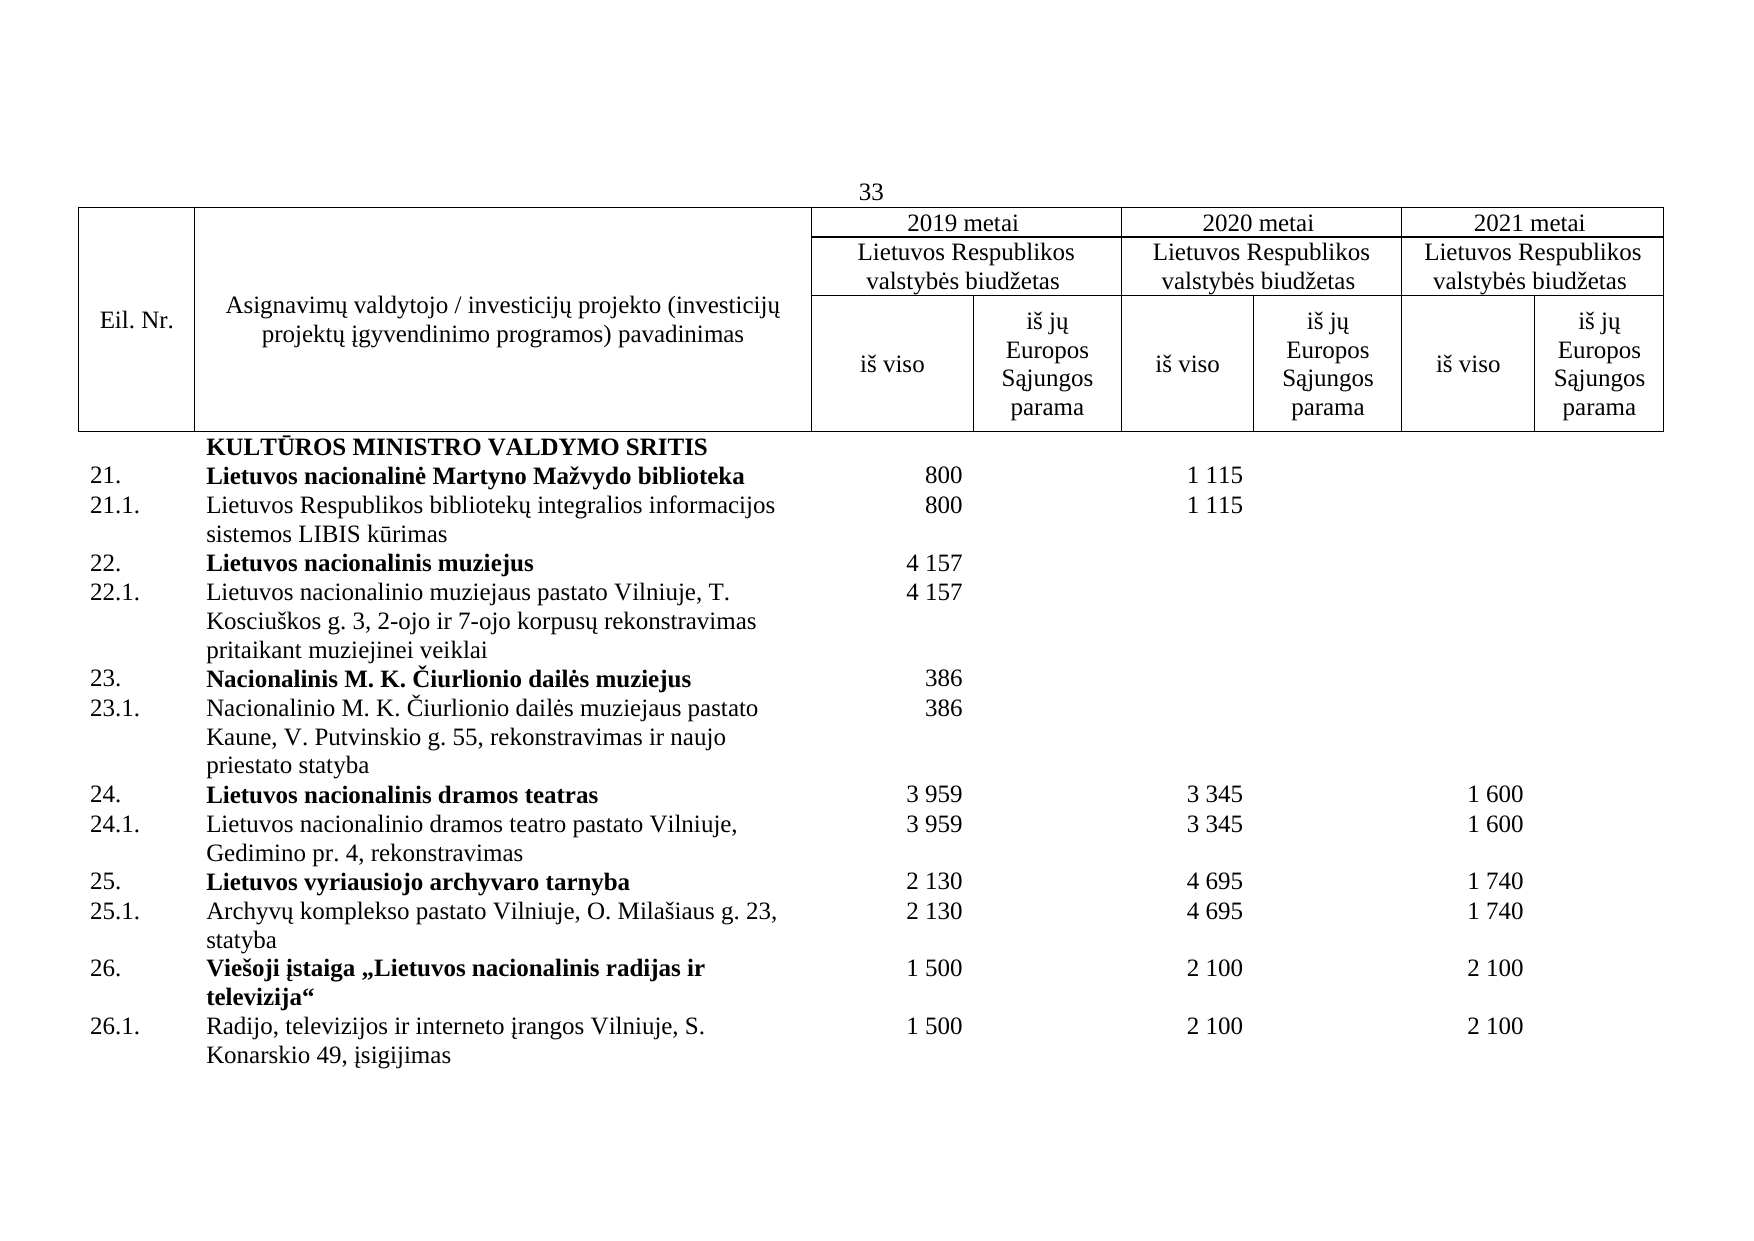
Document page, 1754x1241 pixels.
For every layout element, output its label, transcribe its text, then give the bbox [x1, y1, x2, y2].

table_cell [1402, 548, 1534, 577]
table_header Eil. Nr. [79, 208, 194, 431]
table_cell [973, 432, 1121, 461]
table_cell Lietuvos Respublikos bibliotekų integralios informacijos sistemos LIBIS kūrimas [195, 490, 811, 548]
table_cell [1254, 866, 1402, 896]
table_cell 3 345 [1121, 809, 1254, 866]
table_cell Lietuvos nacionalinė Martyno Mažvydo biblioteka [195, 461, 811, 490]
table_cell [1402, 577, 1534, 663]
table_cell 800 [811, 461, 973, 490]
table_cell iš jų Europos Sąjungos parama [974, 296, 1121, 431]
table_cell 22. [79, 548, 195, 577]
table_cell 2 130 [811, 866, 973, 896]
table_cell [973, 548, 1121, 577]
table_cell 21.1. [79, 490, 195, 548]
table_cell [1535, 490, 1664, 548]
table_cell [973, 809, 1121, 866]
table_cell 1 500 [811, 954, 973, 1011]
table_cell [1254, 577, 1402, 663]
table_cell iš jų Europos Sąjungos parama [1254, 296, 1401, 431]
table_cell [973, 664, 1121, 693]
table_cell [1254, 954, 1402, 1011]
table_cell [1535, 896, 1664, 953]
table_cell Lietuvos Respublikos valstybės biudžetas [1402, 238, 1663, 295]
table_cell 26.1. [79, 1011, 195, 1068]
table_cell [1121, 577, 1254, 663]
table_cell [973, 693, 1121, 779]
table_cell 25.1. [79, 896, 195, 953]
table_cell 2 130 [811, 896, 973, 953]
table_cell 1 115 [1121, 461, 1254, 490]
table_cell [1402, 490, 1534, 548]
table_cell Nacionalinis M. K. Čiurlionio dailės muziejus [195, 664, 811, 693]
table_cell 1 500 [811, 1011, 973, 1068]
table_cell 1 600 [1402, 779, 1534, 809]
table_header Asignavimų valdytojo / investicijų projekto (investicijų projektų įgyvendinimo programos) pavadinimas [195, 208, 811, 431]
table_cell 22.1. [79, 577, 195, 663]
table_cell iš jų Europos Sąjungos parama [1535, 296, 1663, 431]
table_cell [1254, 779, 1402, 809]
table_cell [1535, 1011, 1664, 1068]
table_cell [1254, 432, 1402, 461]
table_cell Lietuvos Respublikos valstybės biudžetas [1122, 238, 1401, 295]
table_cell [79, 432, 195, 461]
table_cell 2 100 [1402, 954, 1534, 1011]
table_cell [1254, 461, 1402, 490]
table_cell [1254, 693, 1402, 779]
table_cell Lietuvos vyriausiojo archyvaro tarnyba [195, 866, 811, 896]
table_cell Viešoji įstaiga „Lietuvos nacionalinis radijas ir televizija“ [195, 954, 811, 1011]
table_cell [1535, 954, 1664, 1011]
table_cell [1121, 693, 1254, 779]
table_cell iš viso [1402, 296, 1534, 431]
table_cell [973, 461, 1121, 490]
table_cell 386 [811, 664, 973, 693]
table_cell Kultūros ministro valdymo sritis [195, 432, 811, 461]
table_cell [1402, 432, 1534, 461]
table_cell 4 695 [1121, 896, 1254, 953]
table_cell Nacionalinio M. K. Čiurlionio dailės muziejaus pastato Kaune, V. Putvinskio g. 55, rekonstravimas ir naujo priestato statyba [195, 693, 811, 779]
table_cell Lietuvos nacionalinio dramos teatro pastato Vilniuje, Gedimino pr. 4, rekonstravimas [195, 809, 811, 866]
table_cell [1402, 664, 1534, 693]
table_cell 21. [79, 461, 195, 490]
table_cell 23. [79, 664, 195, 693]
table_cell 24. [79, 779, 195, 809]
table_cell 25. [79, 866, 195, 896]
table_cell Lietuvos nacionalinis dramos teatras [195, 779, 811, 809]
table_cell 3 959 [811, 779, 973, 809]
table_cell [1535, 432, 1664, 461]
table_cell Lietuvos nacionalinio muziejaus pastato Vilniuje, T. Kosciuškos g. 3, 2-ojo ir 7-ojo korpusų rekonstravimas pritaikant muziejinei veiklai [195, 577, 811, 663]
table_cell [973, 896, 1121, 953]
table_cell 4 157 [811, 548, 973, 577]
table_cell [1402, 461, 1534, 490]
table_cell [1254, 548, 1402, 577]
table_header 2019 metai [812, 208, 1121, 236]
table_cell Radijo, televizijos ir interneto įrangos Vilniuje, S. Konarskio 49, įsigijimas [195, 1011, 811, 1068]
table_cell [1535, 461, 1664, 490]
table_cell [973, 954, 1121, 1011]
table_cell Lietuvos Respublikos valstybės biudžetas [812, 238, 1121, 295]
table_cell Lietuvos nacionalinis muziejus [195, 548, 811, 577]
table_cell [973, 577, 1121, 663]
table_cell 3 959 [811, 809, 973, 866]
table_cell 1 740 [1402, 866, 1534, 896]
table_cell [973, 779, 1121, 809]
table_cell [811, 432, 973, 461]
table_cell 1 115 [1121, 490, 1254, 548]
table_cell [1254, 1011, 1402, 1068]
table_cell iš viso [1122, 296, 1253, 431]
table_cell [1535, 548, 1664, 577]
table_cell 2 100 [1121, 954, 1254, 1011]
table_cell 3 345 [1121, 779, 1254, 809]
table_cell 1 600 [1402, 809, 1534, 866]
table_cell 1 740 [1402, 896, 1534, 953]
table_cell iš viso [812, 296, 973, 431]
table_cell [1535, 693, 1664, 779]
table_cell 800 [811, 490, 973, 548]
table_cell [1402, 693, 1534, 779]
table_cell Archyvų komplekso pastato Vilniuje, O. Milašiaus g. 23, statyba [195, 896, 811, 953]
table_cell [973, 490, 1121, 548]
table_cell 23.1. [79, 693, 195, 779]
table_cell [973, 1011, 1121, 1068]
table_cell 386 [811, 693, 973, 779]
table_cell [1535, 866, 1664, 896]
table_header 2021 metai [1402, 208, 1663, 236]
table_cell [973, 866, 1121, 896]
table_cell [1535, 664, 1664, 693]
table_cell 24.1. [79, 809, 195, 866]
table_cell 4 695 [1121, 866, 1254, 896]
table_cell [1121, 432, 1254, 461]
table_cell [1535, 779, 1664, 809]
table_cell 4 157 [811, 577, 973, 663]
table_cell [1254, 896, 1402, 953]
table_cell [1121, 664, 1254, 693]
table_cell [1535, 577, 1664, 663]
table_cell [1535, 809, 1664, 866]
table_cell [1254, 809, 1402, 866]
table_cell 2 100 [1402, 1011, 1534, 1068]
table_cell 26. [79, 954, 195, 1011]
table_cell [1254, 664, 1402, 693]
table_cell [1121, 548, 1254, 577]
table_cell [1254, 490, 1402, 548]
table_header 2020 metai [1122, 208, 1401, 236]
table_cell 2 100 [1121, 1011, 1254, 1068]
